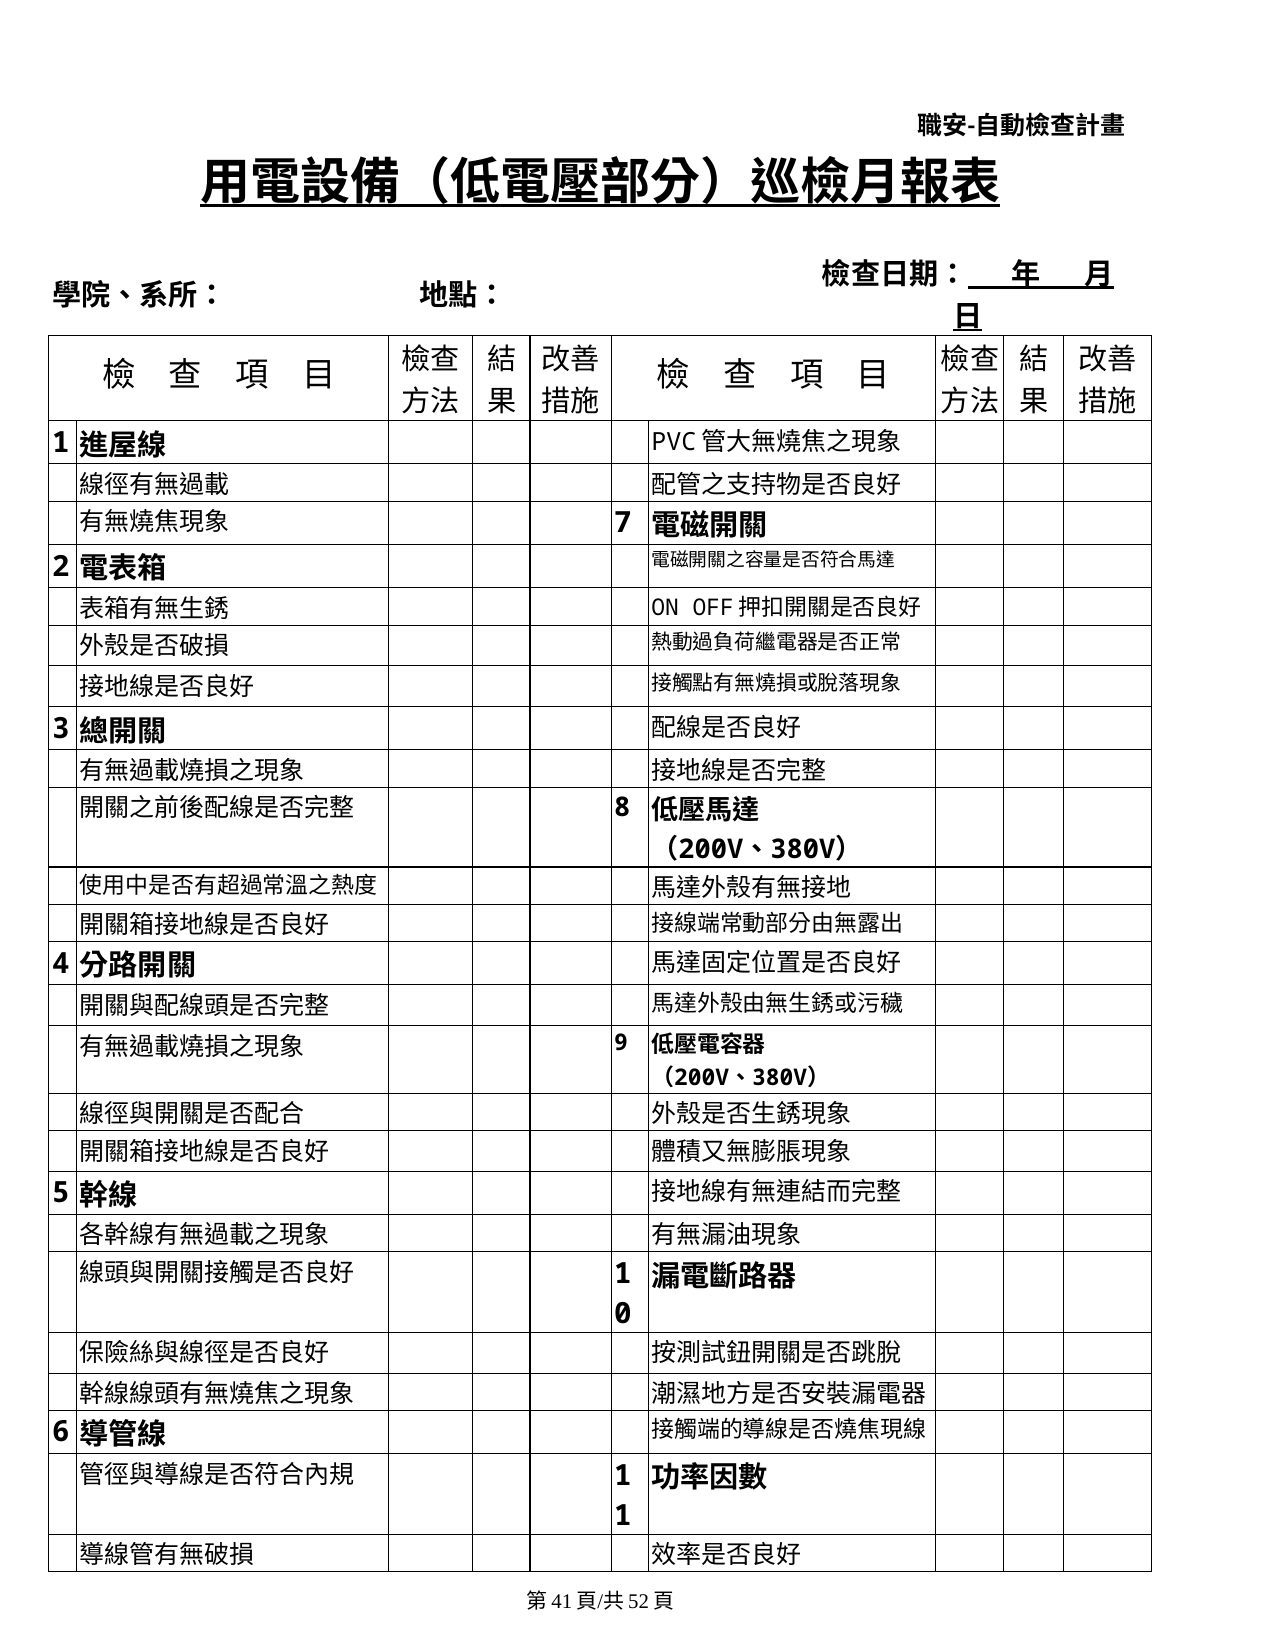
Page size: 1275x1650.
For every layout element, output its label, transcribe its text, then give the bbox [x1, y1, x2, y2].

table_cell [389, 464, 472, 501]
table_cell [389, 545, 472, 587]
table_cell [1004, 1333, 1063, 1372]
table_cell [1004, 502, 1063, 544]
table_cell [1064, 588, 1151, 624]
table_cell [936, 1333, 1003, 1372]
table_cell [936, 626, 1003, 665]
table_cell 保險絲與線徑是否良好 [77, 1333, 388, 1372]
table_cell 結 果 [1004, 336, 1063, 420]
table_cell 線徑與開關是否配合 [77, 1094, 388, 1130]
table_cell 檢 查 項 目 [612, 336, 935, 420]
table_cell 接線端常動部分由無露出 [649, 905, 935, 941]
table_cell [389, 626, 472, 665]
table_cell 熱動過負荷繼電器是否正常 [649, 626, 935, 665]
table_cell 電磁開關 [649, 502, 935, 544]
table_cell [936, 868, 1003, 904]
table_cell [389, 1172, 472, 1214]
table_cell [1064, 1172, 1151, 1214]
table_cell [1004, 707, 1063, 749]
table_cell 檢查方法 [389, 336, 472, 420]
table_cell [389, 942, 472, 984]
table_cell [1064, 464, 1151, 501]
table_cell [389, 666, 472, 706]
table_cell [49, 1094, 76, 1130]
table_cell [49, 1026, 76, 1093]
table_cell [49, 1454, 76, 1533]
table_cell [389, 1215, 472, 1251]
table_cell 管徑與導線是否符合內規 [77, 1454, 388, 1533]
table_cell [1064, 868, 1151, 904]
table_cell [473, 1411, 529, 1453]
table_cell 電磁開關之容量是否符合馬達 [649, 545, 935, 587]
table_cell 按測試鈕開關是否跳脫 [649, 1333, 935, 1372]
table_cell [49, 1374, 76, 1410]
table_cell [389, 1094, 472, 1130]
table_cell [473, 626, 529, 665]
table_cell [389, 502, 472, 544]
table_cell [473, 1454, 529, 1533]
table_header 學院、系所： [49, 250, 416, 335]
table_cell [1004, 1374, 1063, 1410]
table_cell 總開關 [77, 707, 388, 749]
table_cell [1064, 1535, 1151, 1571]
table_cell [1064, 707, 1151, 749]
table_cell [1004, 1411, 1063, 1453]
table_cell [473, 1215, 529, 1251]
table_cell [389, 985, 472, 1025]
table_cell 低壓馬達（200V、380V） [649, 788, 935, 866]
table_cell [389, 905, 472, 941]
table_cell [1004, 464, 1063, 501]
table_cell [1064, 942, 1151, 984]
table_cell [473, 707, 529, 749]
table_cell [473, 1131, 529, 1171]
table_cell [1064, 1026, 1151, 1093]
table_cell [531, 1252, 611, 1332]
table_cell [473, 545, 529, 587]
table_cell 電表箱 [77, 545, 388, 587]
table_cell [1064, 1131, 1151, 1171]
table_cell [936, 421, 1003, 463]
table_cell [531, 1411, 611, 1453]
table_cell [936, 1374, 1003, 1410]
table_cell [612, 626, 648, 665]
table_cell [1004, 868, 1063, 904]
table_cell 接地線是否良好 [77, 666, 388, 706]
table_cell [49, 626, 76, 665]
table_cell [473, 942, 529, 984]
table_cell [1064, 1454, 1151, 1533]
table_cell [936, 1252, 1003, 1332]
table_cell 11 [612, 1454, 648, 1533]
table_cell [936, 788, 1003, 866]
table_cell [1064, 1094, 1151, 1130]
table_cell 有無漏油現象 [649, 1215, 935, 1251]
table_cell [936, 1535, 1003, 1571]
text 用電設備（低電壓部分）巡檢月報表 [75, 142, 1125, 214]
table_cell [1064, 750, 1151, 787]
table_cell [612, 905, 648, 941]
table_cell [531, 626, 611, 665]
table_cell 配線是否良好 [649, 707, 935, 749]
table_cell [1064, 1252, 1151, 1332]
table_cell [473, 905, 529, 941]
table_cell [1064, 626, 1151, 665]
table_cell [531, 942, 611, 984]
table_cell [1004, 421, 1063, 463]
table_cell 10 [612, 1252, 648, 1332]
table_cell [936, 1454, 1003, 1533]
table_cell [531, 666, 611, 706]
table_cell [389, 1333, 472, 1372]
table_cell [612, 985, 648, 1025]
table_cell [389, 588, 472, 624]
table_cell [473, 464, 529, 501]
table_cell 導線管有無破損 [77, 1535, 388, 1571]
table_cell 結 果 [473, 336, 529, 420]
table_cell 接地線是否完整 [649, 750, 935, 787]
table_cell [473, 750, 529, 787]
table_cell [531, 1026, 611, 1093]
table_cell [389, 1374, 472, 1410]
table_cell [1004, 985, 1063, 1025]
table_cell [389, 1252, 472, 1332]
table_cell [389, 868, 472, 904]
table_cell 接地線有無連結而完整 [649, 1172, 935, 1214]
table_cell [531, 905, 611, 941]
table_cell ON OFF押扣開關是否良好 [649, 588, 935, 624]
table_cell [531, 985, 611, 1025]
table_cell [389, 1026, 472, 1093]
table_cell [1004, 588, 1063, 624]
table_cell 5 [49, 1172, 76, 1214]
table_cell [612, 707, 648, 749]
table_cell [49, 1535, 76, 1571]
table_cell [612, 750, 648, 787]
table_cell 開關箱接地線是否良好 [77, 1131, 388, 1171]
table_cell 配管之支持物是否良好 [649, 464, 935, 501]
table_cell [49, 502, 76, 544]
table_cell [1004, 788, 1063, 866]
table_cell [1064, 905, 1151, 941]
table_cell [531, 1374, 611, 1410]
table_cell [1004, 1094, 1063, 1130]
table_cell [389, 421, 472, 463]
table_cell [1064, 1333, 1151, 1372]
table_cell [531, 1172, 611, 1214]
table_cell [1064, 502, 1151, 544]
table_cell 表箱有無生銹 [77, 588, 388, 624]
table_cell 幹線線頭有無燒焦之現象 [77, 1374, 388, 1410]
table_cell [612, 1131, 648, 1171]
table_cell 功率因數 [649, 1454, 935, 1533]
table_cell [473, 868, 529, 904]
table_cell [936, 545, 1003, 587]
table_cell 1 [49, 421, 76, 463]
table_cell [612, 1172, 648, 1214]
table_cell [49, 868, 76, 904]
table_cell [1064, 1374, 1151, 1410]
table_cell [473, 421, 529, 463]
table_cell [1004, 1215, 1063, 1251]
table_cell [473, 1172, 529, 1214]
table_cell [1064, 421, 1151, 463]
table_cell [936, 942, 1003, 984]
table_cell [936, 502, 1003, 544]
table_cell [389, 707, 472, 749]
table_cell [936, 666, 1003, 706]
table_cell [49, 1131, 76, 1171]
table_cell [49, 1252, 76, 1332]
table_cell [612, 868, 648, 904]
table_cell [473, 985, 529, 1025]
table_cell 漏電斷路器 [649, 1252, 935, 1332]
table_cell [612, 1374, 648, 1410]
table_cell [936, 985, 1003, 1025]
table_cell [612, 942, 648, 984]
table_cell [1064, 985, 1151, 1025]
table_cell [473, 1094, 529, 1130]
table_cell 開關之前後配線是否完整 [77, 788, 388, 866]
table_cell [936, 1094, 1003, 1130]
table_cell [1004, 626, 1063, 665]
table_cell [936, 1411, 1003, 1453]
table_cell [1064, 1215, 1151, 1251]
table_cell 8 [612, 788, 648, 866]
table_cell [473, 1252, 529, 1332]
table_cell [1004, 750, 1063, 787]
table_cell 接觸點有無燒損或脫落現象 [649, 666, 935, 706]
table_cell [389, 1411, 472, 1453]
table_cell [612, 1535, 648, 1571]
table_cell [531, 1094, 611, 1130]
table_cell 有無過載燒損之現象 [77, 750, 388, 787]
table_cell [531, 868, 611, 904]
table_cell [1004, 905, 1063, 941]
table_cell [49, 985, 76, 1025]
table_cell [389, 1535, 472, 1571]
table_cell [612, 1094, 648, 1130]
table_cell 外殼是否破損 [77, 626, 388, 665]
table_cell 開關與配線頭是否完整 [77, 985, 388, 1025]
table_cell [612, 1411, 648, 1453]
table_cell 低壓電容器（200V、380V） [649, 1026, 935, 1093]
table_cell [936, 1026, 1003, 1093]
table_cell 體積又無膨脹現象 [649, 1131, 935, 1171]
table_cell 馬達外殼由無生銹或污穢 [649, 985, 935, 1025]
table_cell 使用中是否有超過常溫之熱度 [77, 868, 388, 904]
table_cell 有無燒焦現象 [77, 502, 388, 544]
table_cell [531, 788, 611, 866]
table_cell PVC管大無燒焦之現象 [649, 421, 935, 463]
table_cell [612, 421, 648, 463]
table_cell [473, 1333, 529, 1372]
table_cell [936, 750, 1003, 787]
table_cell 開關箱接地線是否良好 [77, 905, 388, 941]
table_cell [531, 545, 611, 587]
table_cell [49, 464, 76, 501]
table_cell [49, 750, 76, 787]
table_cell 7 [612, 502, 648, 544]
table_cell [531, 1131, 611, 1171]
table_cell [1004, 1026, 1063, 1093]
table_cell [531, 750, 611, 787]
table_cell 外殼是否生銹現象 [649, 1094, 935, 1130]
table_cell [1004, 1172, 1063, 1214]
table_cell [531, 1454, 611, 1533]
table_cell [1004, 666, 1063, 706]
table_cell [531, 588, 611, 624]
table_cell [1064, 545, 1151, 587]
table_cell 馬達固定位置是否良好 [649, 942, 935, 984]
table_cell [473, 502, 529, 544]
table_cell 3 [49, 707, 76, 749]
table_cell [531, 1535, 611, 1571]
table_cell [531, 464, 611, 501]
table_cell [1004, 1535, 1063, 1571]
table_cell [473, 1026, 529, 1093]
table_cell 改善 措施 [531, 336, 611, 420]
table_cell [1004, 1131, 1063, 1171]
table_cell [473, 666, 529, 706]
table_cell [1004, 545, 1063, 587]
table_cell [531, 421, 611, 463]
table_cell [936, 905, 1003, 941]
table_cell [1064, 666, 1151, 706]
table_cell [49, 666, 76, 706]
table_cell 2 [49, 545, 76, 587]
table_cell [936, 588, 1003, 624]
table_cell 6 [49, 1411, 76, 1453]
table_cell 效率是否良好 [649, 1535, 935, 1571]
table_cell [473, 1535, 529, 1571]
table_cell [612, 1333, 648, 1372]
table_cell [1064, 788, 1151, 866]
table_cell 9 [612, 1026, 648, 1093]
table_cell 馬達外殼有無接地 [649, 868, 935, 904]
table_cell [1004, 942, 1063, 984]
table_cell [1004, 1252, 1063, 1332]
table_cell [49, 788, 76, 866]
table_cell 導管線 [77, 1411, 388, 1453]
table_cell 潮濕地方是否安裝漏電器 [649, 1374, 935, 1410]
table_cell [531, 502, 611, 544]
table_cell 線徑有無過載 [77, 464, 388, 501]
table_cell [389, 1454, 472, 1533]
table_cell [531, 1215, 611, 1251]
table_cell 檢 查 項 目 [49, 336, 388, 420]
table_cell 幹線 [77, 1172, 388, 1214]
table_header 地點： [416, 250, 784, 335]
table_cell [612, 464, 648, 501]
table_cell 檢查方法 [936, 336, 1003, 420]
table_cell [1064, 1411, 1151, 1453]
table_cell [1004, 1454, 1063, 1533]
table_cell [49, 905, 76, 941]
table_cell 各幹線有無過載之現象 [77, 1215, 388, 1251]
table_cell [612, 545, 648, 587]
table_cell [612, 1215, 648, 1251]
table_cell 有無過載燒損之現象 [77, 1026, 388, 1093]
table_cell 4 [49, 942, 76, 984]
table_cell [612, 666, 648, 706]
table_cell [936, 464, 1003, 501]
table_cell [389, 788, 472, 866]
table_cell [49, 1333, 76, 1372]
table_cell [612, 588, 648, 624]
table_cell [389, 750, 472, 787]
table_cell [49, 588, 76, 624]
table_cell [473, 788, 529, 866]
table_cell 線頭與開關接觸是否良好 [77, 1252, 388, 1332]
table_cell [936, 1172, 1003, 1214]
table_cell 分路開關 [77, 942, 388, 984]
table_cell [531, 1333, 611, 1372]
table_cell 接觸端的導線是否燒焦現線 [649, 1411, 935, 1453]
table_cell [936, 1215, 1003, 1251]
table_cell [936, 707, 1003, 749]
table_cell [531, 707, 611, 749]
table_cell [389, 1131, 472, 1171]
table_cell [49, 1215, 76, 1251]
table_cell 改善 措施 [1064, 336, 1151, 420]
table_cell [936, 1131, 1003, 1171]
table_header 檢查日期： 年 月 日 [784, 250, 1151, 335]
table_cell [473, 1374, 529, 1410]
table_cell [473, 588, 529, 624]
table_cell 進屋線 [77, 421, 388, 463]
